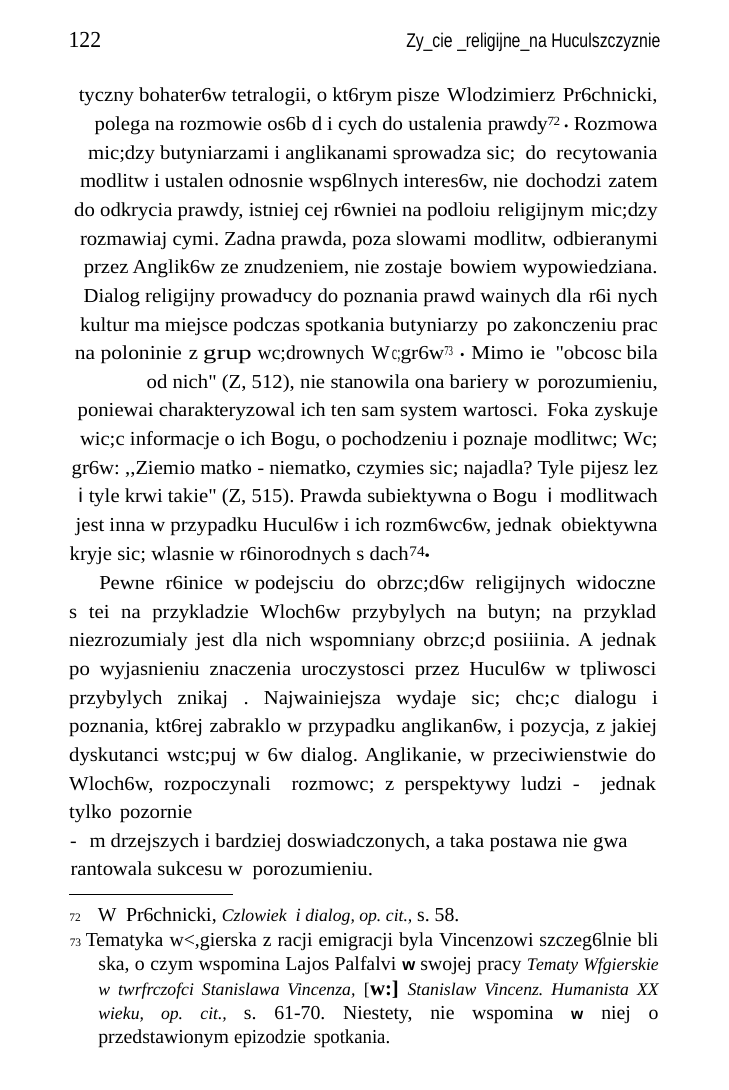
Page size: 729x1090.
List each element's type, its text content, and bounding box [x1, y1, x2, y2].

text kryje sic; wlasnie w r6inorodnych s dach74• [69, 542, 670, 565]
text tyczny bohater6w tetralogii, о kt6rym pisze Wlodzimierz Pr6chnicki, polega na rozmowie os6b d i cych do ustalenia prawdy72 • Rozmowa mic;dzy butyniarzami і anglikanami sprowadza sic; do recytowania modlitw і ustalen odnosnie wsp6lnych interes6w, nie dochodzi zatem do odkrycia prawdy, istniej cej r6wniei na podloiu religijnym mic;dzy rozmawiaj cymi. Zadna prawda, poza slowami modlitw, odbieranymi przez Anglik6w ze znudzeniem, nie zostaje bowiem wypowiedziana. Dialog religijny prowadчcy do poznania prawd wainych dla r6i­ nych kultur ma miejsce podczas spotkania butyniarzy ро zakonczeniu prac na poloninie z grup wc;drownych Wc;gr6w73 • Mimo іе "obcosc bila od nich" (Z, 512), nie stanowila ona bariery w porozumieniu, poniewai charakteryzowal ich ten sam system wartosci. Foka zyskuje wic;c informacje о ich Bogu, о pochodzeniu і poznaje modlitwc; Wc;­ gr6w: ,,Ziemio matko - niematko, czymies sic; najadla? Tyle pijesz lez і tyle krwi takie" (Z, 515). Prawda subiektywna о Bogu і modlitwach jest inna w przypadku Hucul6w і ich rozm6wc6w, jednak obiektywna [68, 83, 657, 536]
text 72 W Pr6chnicki, Czlowiek і dialog, ор. cit., s. 58. [69, 888, 670, 926]
list m drzejszych і bardziej doswiadczonych, а taka postawa nie gwa­ rantowala sukcesu w porozumieniu. [70, 829, 658, 880]
text 122 Zy_cie _religijne_na Huculszczyznie [68, 27, 670, 53]
text 73 Tematyka w<,gierska z racji emigracji byla Vincenzowi szczeg6lnie bli­ ska, о czym wspomina Lajos Palfalvi w swojej pracy Тетаtу Wfgierskie w twrfrczofci Stanislawa Vincenza, [w:] Stanislaw Vincenz. Humanista ХХ wieku, ор. cit., s. 61-70. Niestety, nie wspomina w niej о przedstawionym epizodzie spotkania. [69, 928, 659, 1048]
text Pewne r6inice w podejsciu do obrzc;d6w religijnych widoczne s tei na przykladzie Wloch6w przybylych na butyn; na przyklad niezrozumialy jest dla nich wspomniany obrzc;d posiiinia. А jednak ро wyjasnieniu znaczenia uroczystosci przez Hucul6w w tpliwosci przybylych znikaj . Najwainiejsza wydaje sic; chc;c dialogu і poznania, kt6rej zabraklo w przypadku anglikan6w, і pozycja, z jakiej dyskutanci wstc;puj w 6w dialog. Anglikanie, w przeciwienstwie do Wloch6w, rozpoczynali rozmowc; z perspektywy ludzi - jednak tylko pozornie [69, 571, 657, 823]
